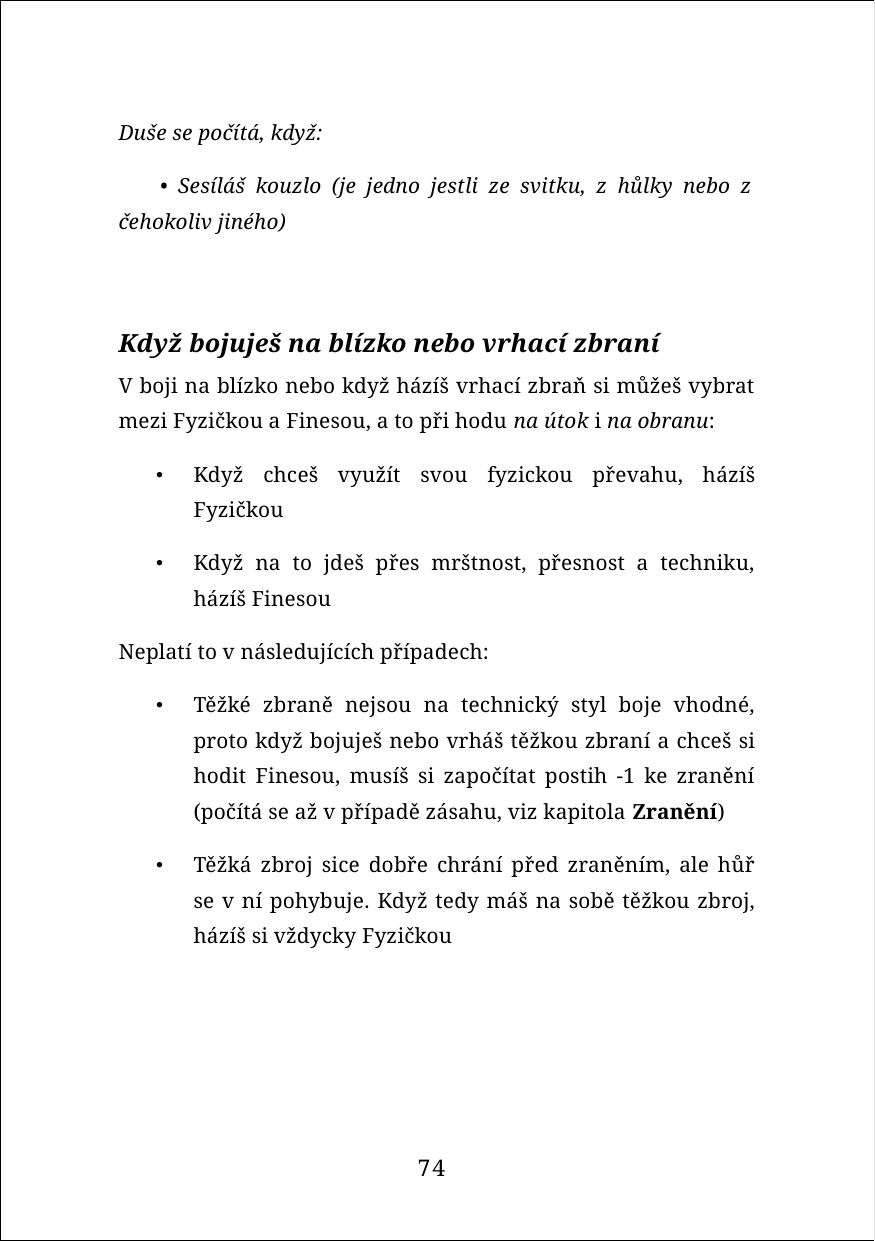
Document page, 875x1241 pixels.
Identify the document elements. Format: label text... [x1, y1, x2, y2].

text Duše se počítá, když: [118, 118, 756, 147]
text • Sesíláš kouzlo (je jedno jestli ze svitku, z hůlky nebo z čehokoliv jiného) [118, 171, 756, 235]
list Když chceš využít svou fyzickou převahu, házíš Fyzičkou [156, 460, 756, 524]
text Neplatí to v následujících případech: [118, 637, 756, 666]
list Těžké zbraně nejsou na technický styl boje vhodné, proto když bojuješ nebo vrháš těžkou zbraní a chceš si hodit Finesou, musíš si započítat postih -1 ke zranění (počítá se až v případě zásahu, viz kapitola Zranění) [156, 691, 756, 826]
list Těžká zbroj sice dobře chrání před zraněním, ale hůř se v ní pohybuje. Když tedy máš na sobě těžkou zbroj, házíš si vždycky Fyzičkou [156, 850, 756, 950]
text V boji na blízko nebo když házíš vrhací zbraň si můžeš vybrat mezi Fyzičkou a Finesou, a to při hodu na útok i na obranu: [118, 371, 756, 435]
subtitle Když bojuješ na blízko nebo vrhací zbraní [118, 325, 756, 359]
list Když na to jdeš přes mrštnost, přesnost a techniku, házíš Finesou [156, 548, 756, 612]
